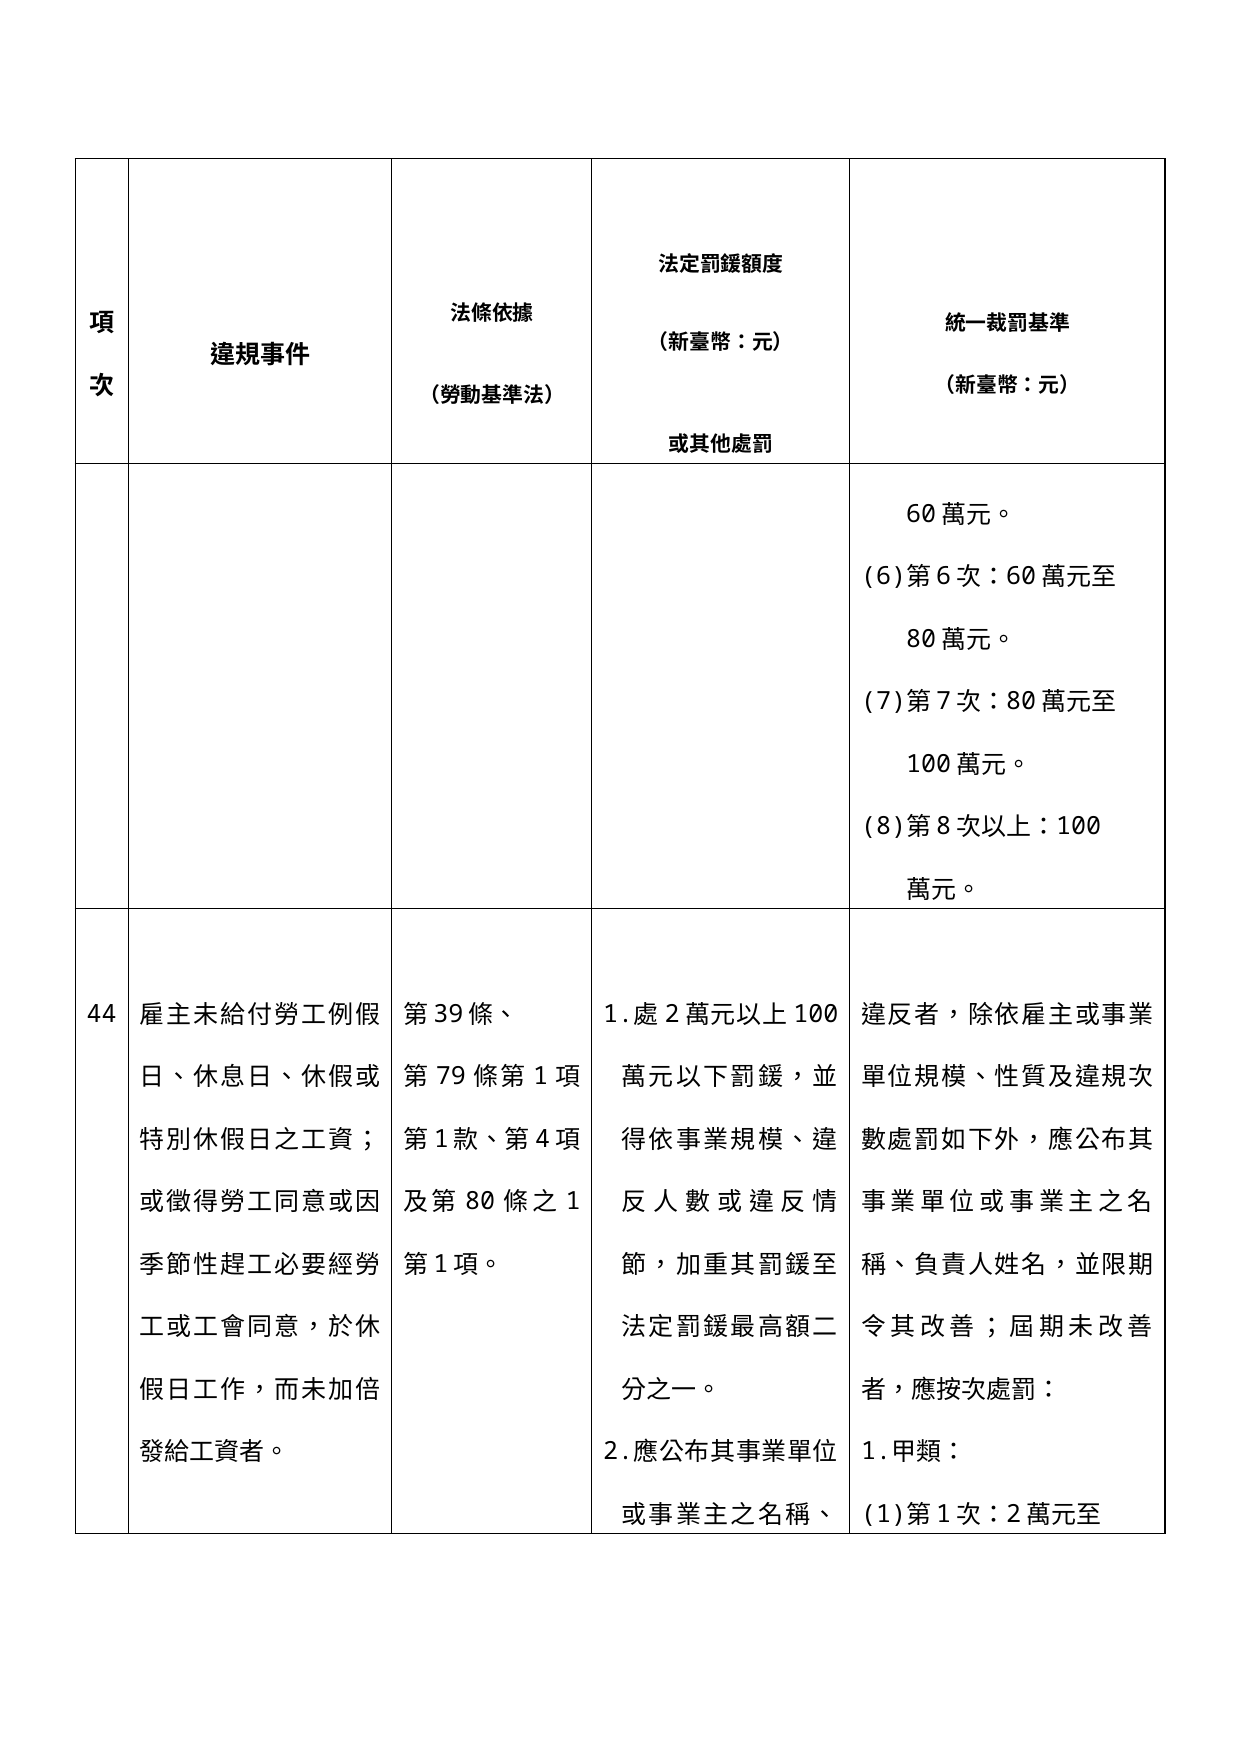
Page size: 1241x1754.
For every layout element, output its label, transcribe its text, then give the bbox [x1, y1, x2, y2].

table_header 法定罰鍰額度 （新臺幣：元） 或其他處罰 [592, 159, 849, 463]
table_header 法條依據 （勞動基準法） [392, 159, 591, 463]
table_cell [76, 464, 128, 908]
table_header 統一裁罰基準 （新臺幣：元） [850, 159, 1164, 463]
table_header 違規事件 [129, 159, 391, 463]
table_cell [392, 464, 591, 908]
table_cell 第39條、 第79條第1項第1款、第4項及第80條之1第1項。 [392, 909, 591, 1533]
table_cell 違反者，除依雇主或事業單位規模、性質及違規次數處罰如下外，應公布其事業單位或事業主之名稱、負責人姓名，並限期令其改善；屆期未改善者，應按次處罰： 1.甲類： (1)第1次：2萬元至 [850, 909, 1164, 1533]
table_cell 44 [76, 909, 128, 1533]
table_cell [592, 464, 849, 908]
table_cell [129, 464, 391, 908]
table_cell 1.處2萬元以上100萬元以下罰鍰，並得依事業規模、違反人數或違反情節，加重其罰鍰至法定罰鍰最高額二分之一。 2.應公布其事業單位或事業主之名稱、 [592, 909, 849, 1533]
table_cell 雇主未給付勞工例假日、休息日、休假或特別休假日之工資；或徵得勞工同意或因季節性趕工必要經勞工或工會同意，於休假日工作，而未加倍發給工資者。 [129, 909, 391, 1533]
table_header 項次 [76, 159, 128, 463]
table_cell 60萬元。 (6)第6次：60萬元至 80萬元。 (7)第7次：80萬元至 100萬元。 (8)第8次以上：100 萬元。 [850, 464, 1164, 908]
